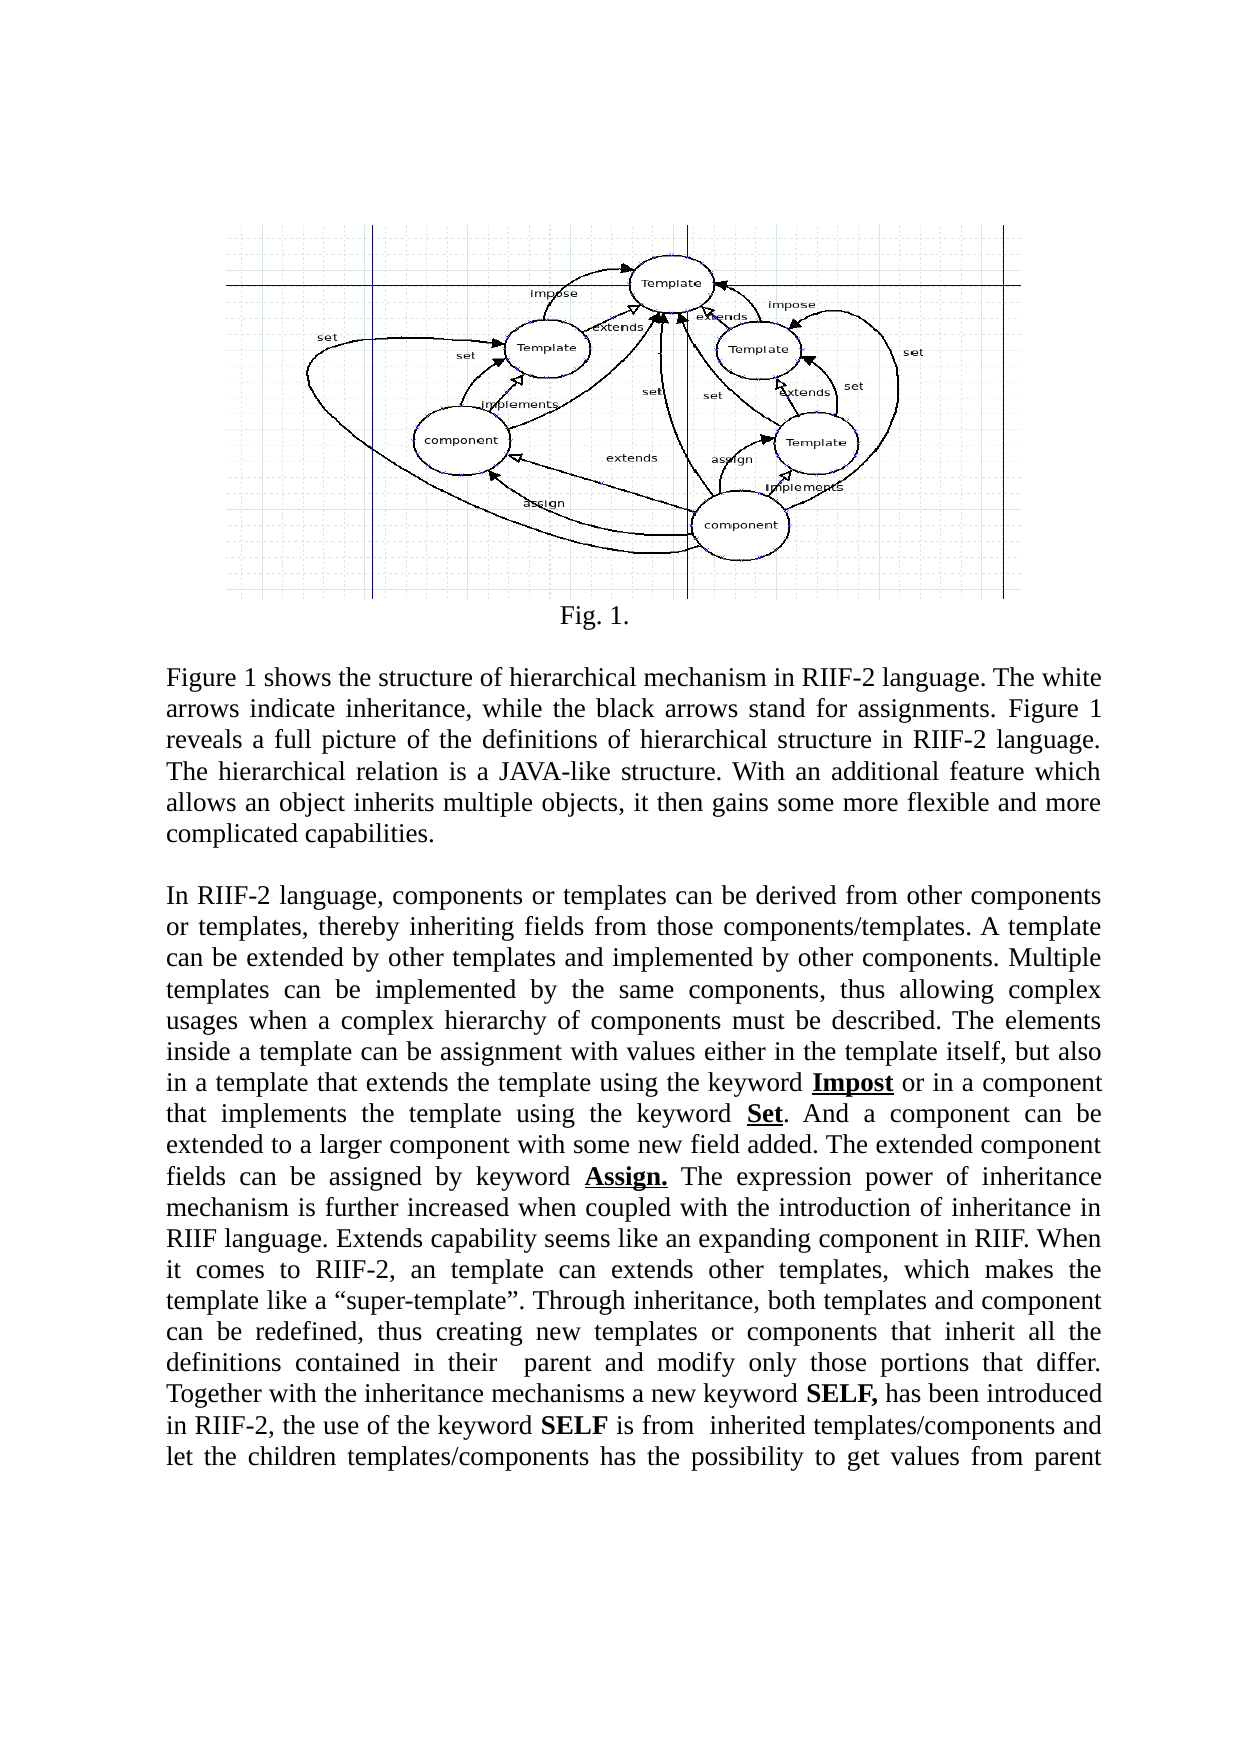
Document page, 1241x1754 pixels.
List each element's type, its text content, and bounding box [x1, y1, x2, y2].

text Figure 1 shows the structure of hierarchical mechanism in RIIF-2 language. The white arrows indicate inheritance, while the black arrows stand for assignments. Figure 1 reveals a full picture of the definitions of hierarchical structure in RIIF-2 language. The hierarchical relation is a JAVA-like structure. With an additional feature which allows an object inherits multiple objects, it then gains some more flexible and more complicated capabilities. [166, 661, 1103, 848]
text In RIIF-2 language, components or templates can be derived from other components or templates, thereby inheriting fields from those components/templates. A template can be extended by other templates and implemented by other components. Multiple templates can be implemented by the same components, thus allowing complex usages when a complex hierarchy of components must be described. The elements inside a template can be assignment with values either in the template itself, but also in a template that extends the template using the keyword Impost or in a component that implements the template using the keyword Set. And a component can be extended to a larger component with some new field added. The extended component fields can be assigned by keyword Assign. The expression power of inheritance mechanism is further increased when coupled with the introduction of inheritance in RIIF language. Extends capability seems like an expanding component in RIIF. When it comes to RIIF-2, an template can extends other templates, which makes the template like a “super-template”. Through inheritance, both templates and component can be redefined, thus creating new templates or components that inherit all the definitions contained in their parent and modify only those portions that differ. Together with the inheritance mechanisms a new keyword SELF, has been introduced in RIIF-2, the use of the keyword SELF is from inherited templates/components and let the children templates/components has the possibility to get values from parent [166, 879, 1103, 1471]
picture [226, 225, 1021, 599]
text Fig. 1. [166, 195, 1103, 630]
